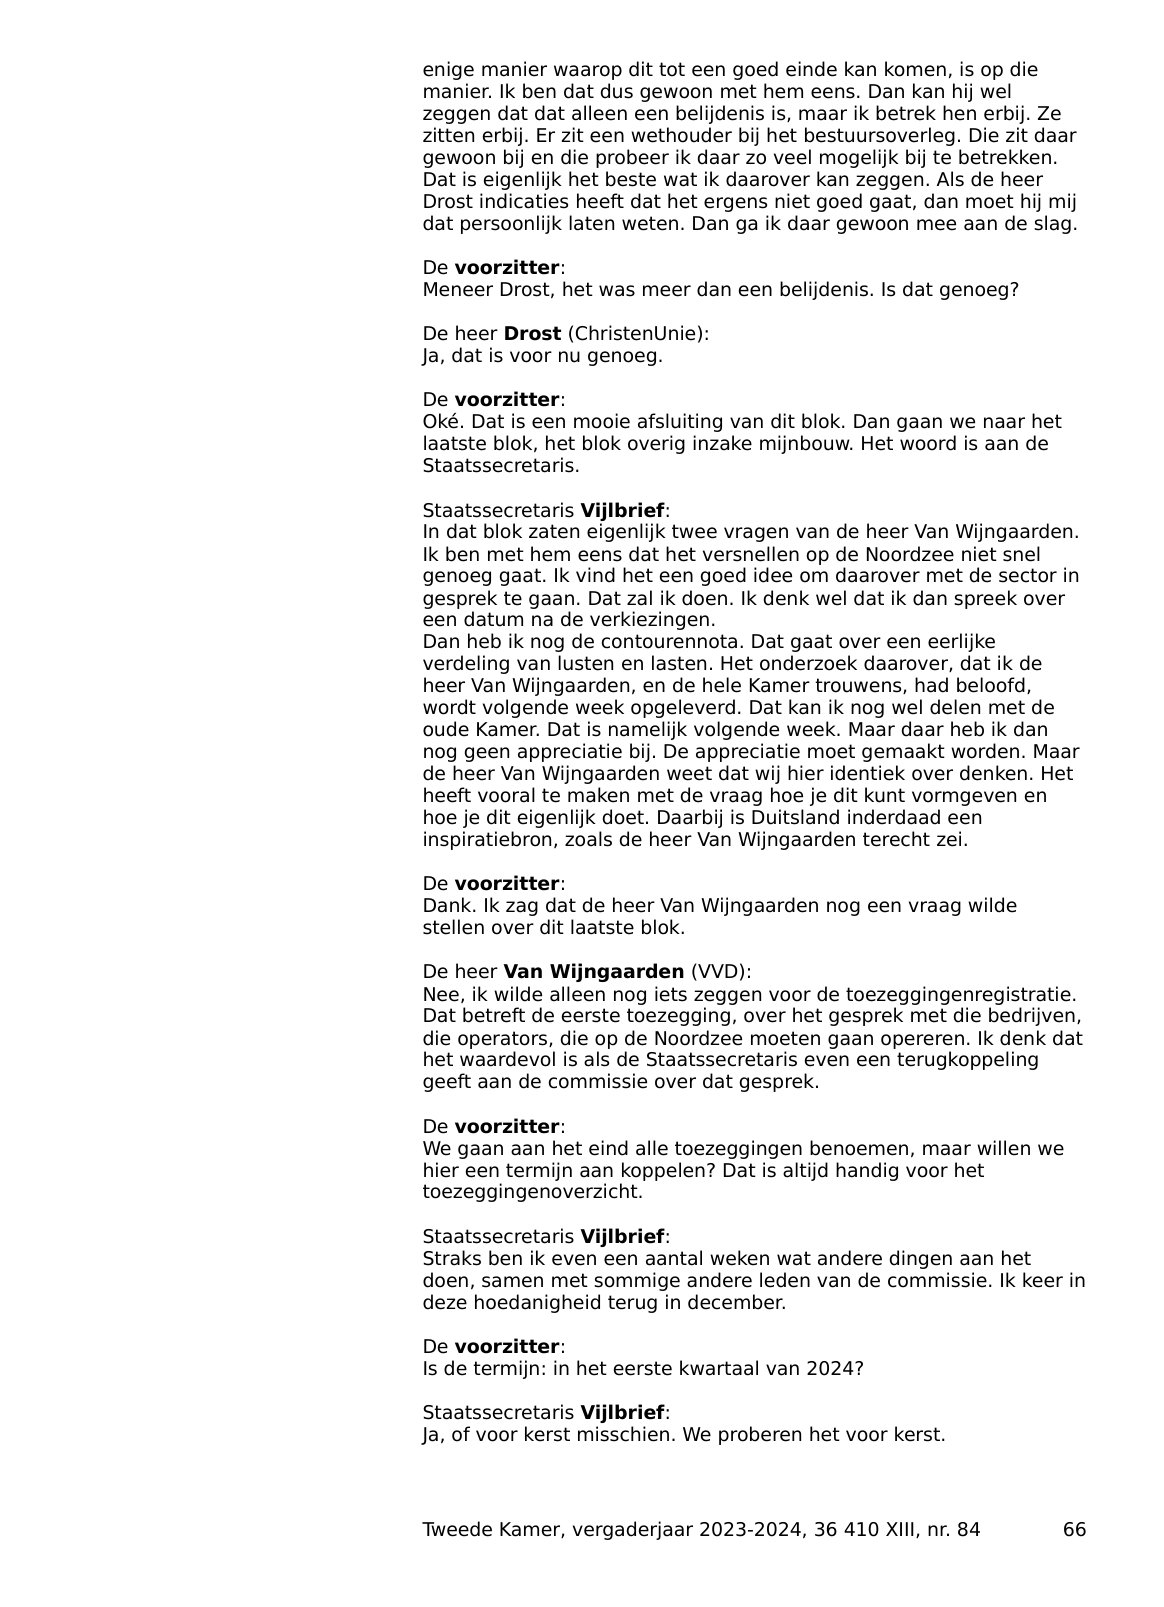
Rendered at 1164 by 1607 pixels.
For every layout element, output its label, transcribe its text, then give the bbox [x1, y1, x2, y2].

text Straks ben ik even een aantal weken wat andere dingen aan het doen, samen met sommige andere leden van de commissie. Ik keer in deze hoedanigheid terug in december. [422, 1248, 1087, 1313]
text De heer Drost (ChristenUnie): [422, 323, 1087, 345]
text Staatssecretaris Vijlbrief: [422, 1226, 1087, 1248]
text De voorzitter: [422, 389, 1087, 411]
text Ja, of voor kerst misschien. We proberen het voor kerst. [422, 1424, 1087, 1446]
text De voorzitter: [422, 873, 1087, 895]
text De voorzitter: [422, 257, 1087, 279]
text Is de termijn: in het eerste kwartaal van 2024? [422, 1358, 1087, 1380]
text We gaan aan het eind alle toezeggingen benoemen, maar willen we hier een termijn aan koppelen? Dat is altijd handig voor het toezeggingenoverzicht. [422, 1137, 1087, 1203]
text Nee, ik wilde alleen nog iets zeggen voor de toezeggingenregistratie. Dat betreft de eerste toezegging, over het gesprek met die bedrijven, die operators, die op de Noordzee moeten gaan opereren. Ik denk dat het waardevol is als de Staatssecretaris even een terugkoppeling geeft aan de commissie over dat gesprek. [422, 983, 1087, 1093]
text Oké. Dat is een mooie afsluiting van dit blok. Dan gaan we naar het laatste blok, het blok overig inzake mijnbouw. Het woord is aan de Staatssecretaris. [422, 411, 1087, 477]
text enige manier waarop dit tot een goed einde kan komen, is op die manier. Ik ben dat dus gewoon met hem eens. Dan kan hij wel zeggen dat dat alleen een belijdenis is, maar ik betrek hen erbij. Ze zitten erbij. Er zit een wethouder bij het bestuursoverleg. Die zit daar gewoon bij en die probeer ik daar zo veel mogelijk bij te betrekken. Dat is eigenlijk het beste wat ik daarover kan zeggen. Als de heer Drost indicaties heeft dat het ergens niet goed gaat, dan moet hij mij dat persoonlijk laten weten. Dan ga ik daar gewoon mee aan de slag. [422, 59, 1087, 235]
text De voorzitter: [422, 1116, 1087, 1137]
text De voorzitter: [422, 1336, 1087, 1358]
text Staatssecretaris Vijlbrief: [422, 499, 1087, 521]
text Dan heb ik nog de contourennota. Dat gaat over een eerlijke verdeling van lusten en lasten. Het onderzoek daarover, dat ik de heer Van Wijngaarden, en de hele Kamer trouwens, had beloofd, wordt volgende week opgeleverd. Dat kan ik nog wel delen met de oude Kamer. Dat is namelijk volgende week. Maar daar heb ik dan nog geen appreciatie bij. De appreciatie moet gemaakt worden. Maar de heer Van Wijngaarden weet dat wij hier identiek over denken. Het heeft vooral te maken met de vraag hoe je dit kunt vormgeven en hoe je dit eigenlijk doet. Daarbij is Duitsland inderdaad een inspiratiebron, zoals de heer Van Wijngaarden terecht zei. [422, 631, 1087, 851]
text In dat blok zaten eigenlijk twee vragen van de heer Van Wijngaarden. Ik ben met hem eens dat het versnellen op de Noordzee niet snel genoeg gaat. Ik vind het een goed idee om daarover met de sector in gesprek te gaan. Dat zal ik doen. Ik denk wel dat ik dan spreek over een datum na de verkiezingen. [422, 521, 1087, 631]
text Meneer Drost, het was meer dan een belijdenis. Is dat genoeg? [422, 279, 1087, 301]
text Ja, dat is voor nu genoeg. [422, 345, 1087, 367]
text Staatssecretaris Vijlbrief: [422, 1402, 1087, 1424]
text Dank. Ik zag dat de heer Van Wijngaarden nog een vraag wilde stellen over dit laatste blok. [422, 895, 1087, 939]
text De heer Van Wijngaarden (VVD): [422, 961, 1087, 983]
